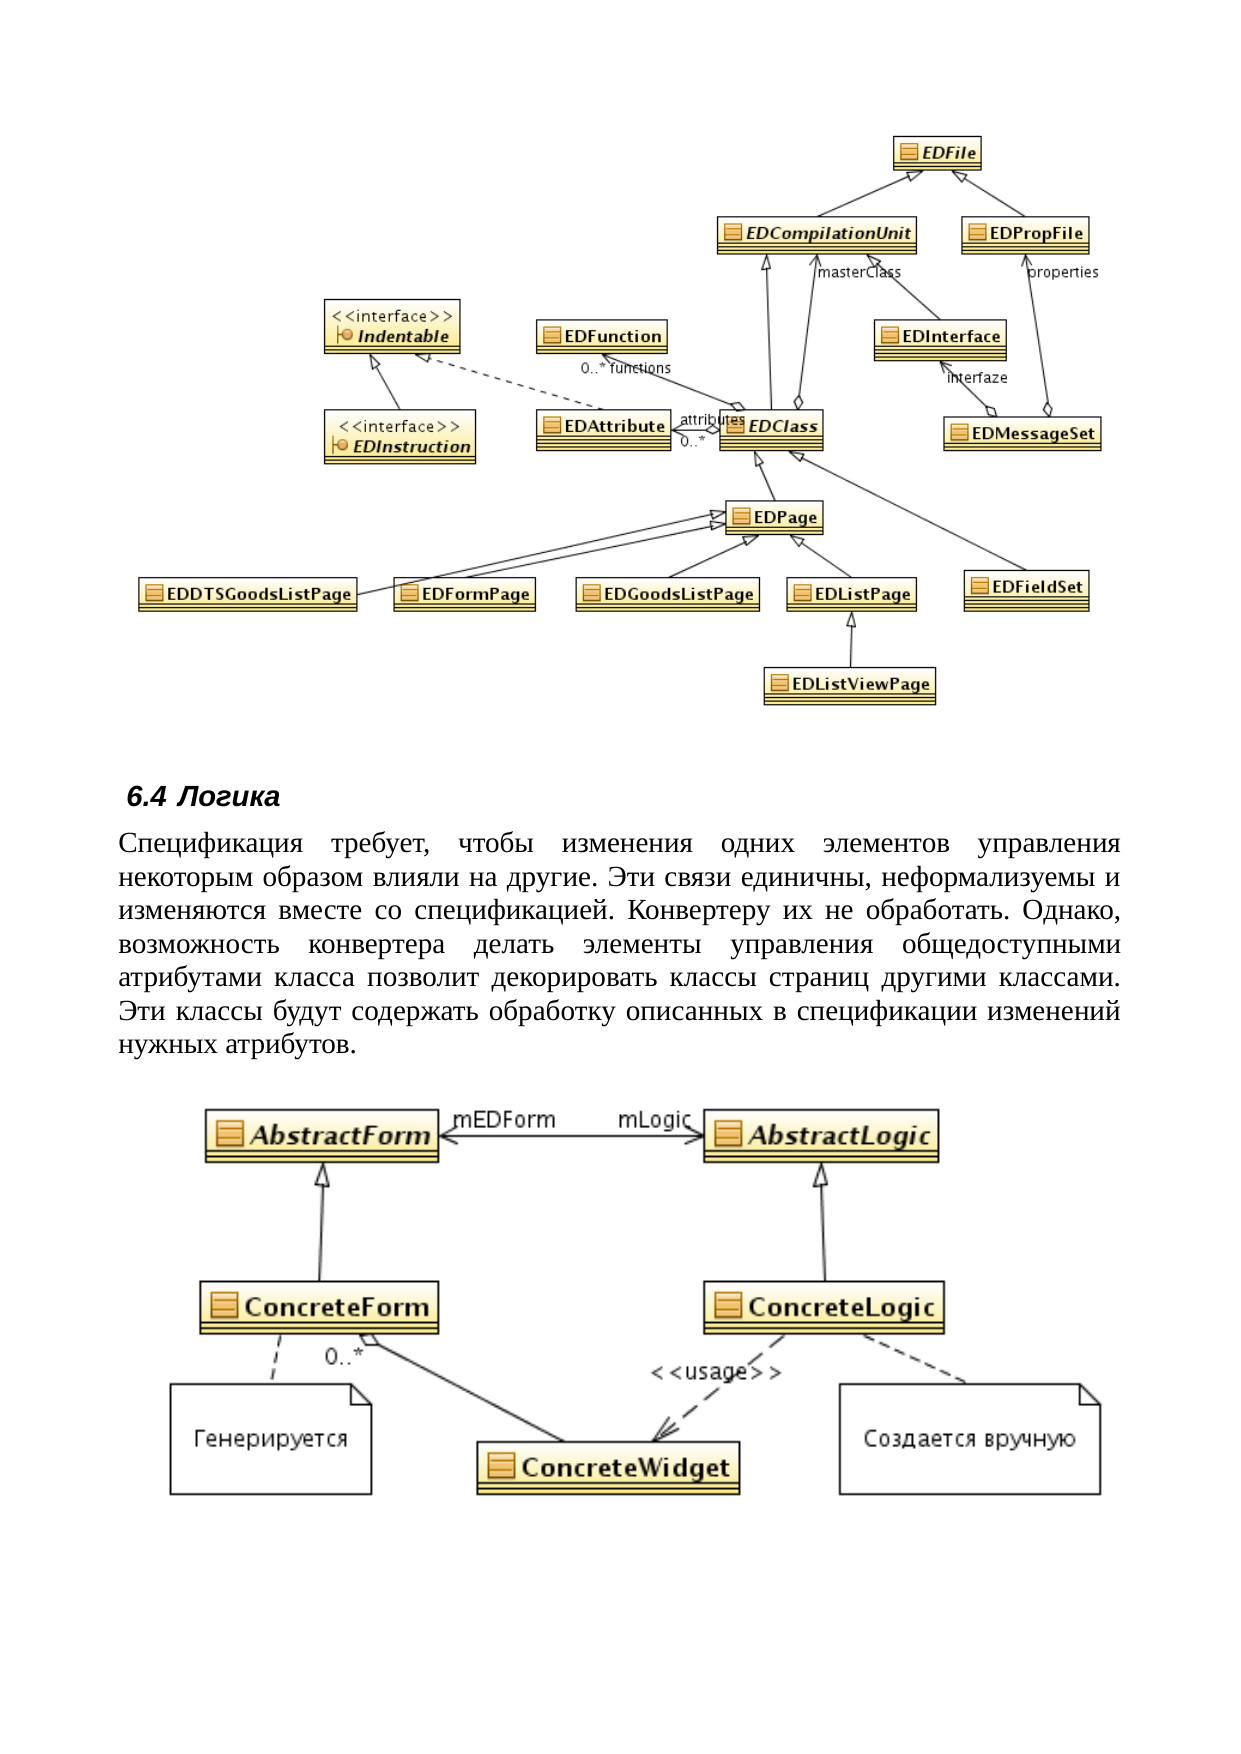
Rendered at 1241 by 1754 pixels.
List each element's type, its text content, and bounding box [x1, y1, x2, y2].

text Спецификация требует, чтобы изменения одних элементов управления некоторым образом влияли на другие. Эти связи единичны, неформализуемы и изменяются вместе со спецификацией. Конвертеру их не обработать. Однако, возможность конвертера делать элементы управления общедоступными атрибутами класса позволит декорировать классы страниц другими классами. Эти классы будут содержать обработку описанных в спецификации изменений нужных атрибутов. [118, 825, 1122, 1060]
picture [118, 1060, 1122, 1531]
subtitle Логика [118, 779, 1122, 813]
picture [118, 118, 1122, 721]
